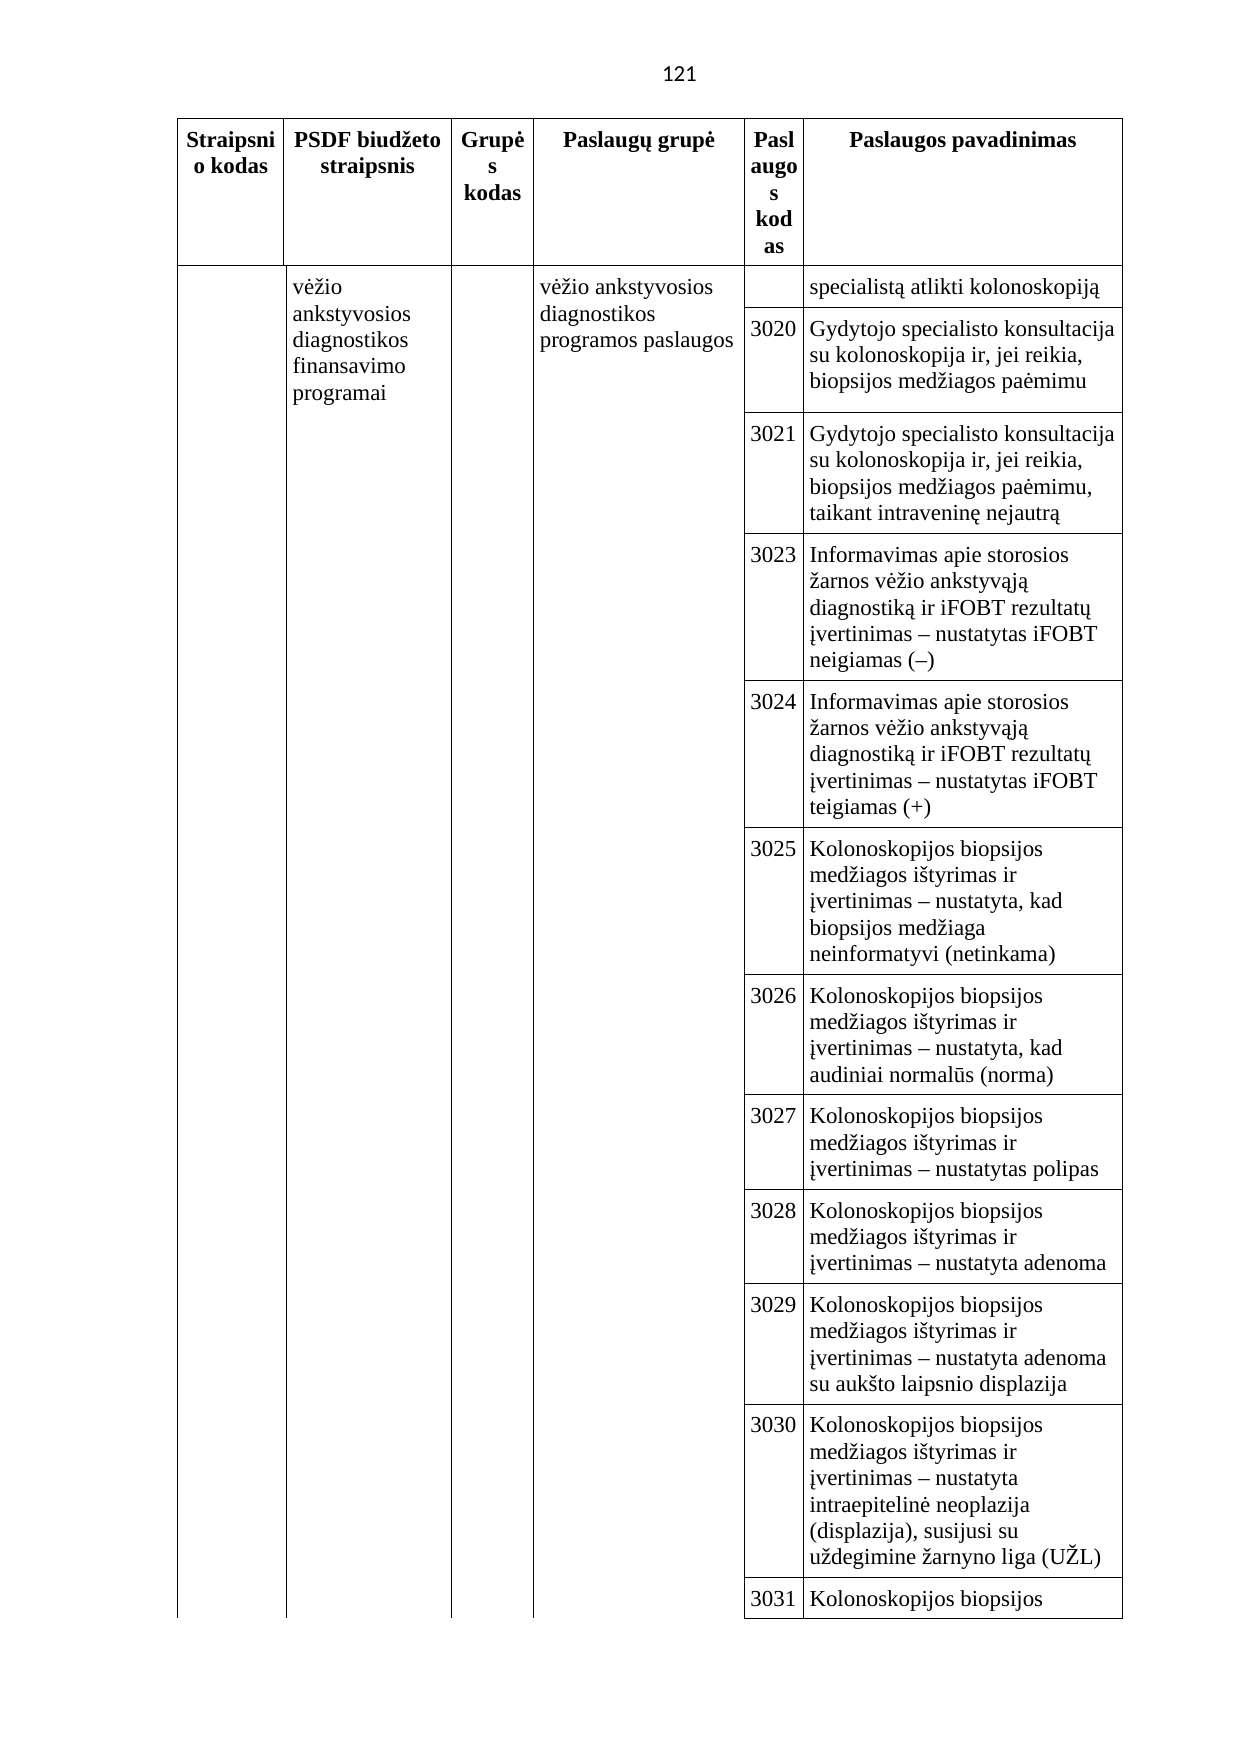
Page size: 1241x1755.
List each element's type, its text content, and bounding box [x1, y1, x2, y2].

table_cell 3030 [745, 1405, 803, 1577]
table_cell [452, 974, 533, 1094]
table_cell Kolonoskopijos biopsijos [804, 1578, 1122, 1618]
table_cell [452, 1283, 533, 1403]
table_cell [534, 412, 744, 533]
table_cell vėžio ankstyvosios diagnostikos finansavimo programai [287, 266, 451, 412]
table_cell [534, 533, 744, 680]
table_cell 3020 [745, 308, 803, 412]
table_cell 3025 [745, 828, 803, 974]
table_cell 3023 [745, 534, 803, 680]
table_cell [178, 974, 286, 1094]
table_cell [534, 680, 744, 827]
table_cell Informavimas apie storosios žarnos vėžio ankstyvąją diagnostiką ir iFOBT rezultatų įvertinimas – nustatytas iFOBT neigiamas (–) [804, 534, 1122, 680]
table_cell [452, 1189, 533, 1283]
table_cell [534, 1283, 744, 1403]
table_cell [452, 412, 533, 533]
table_cell 3024 [745, 681, 803, 827]
table_cell [534, 1094, 744, 1188]
table_cell [452, 1404, 533, 1577]
table_cell [287, 1094, 451, 1188]
table_cell [534, 1189, 744, 1283]
table_cell [287, 1577, 451, 1618]
table_cell 3028 [745, 1190, 803, 1283]
table_cell [178, 1283, 286, 1403]
table_header PSDF biudžeto straipsnis [284, 119, 451, 265]
table_cell [452, 1577, 533, 1618]
table_cell 3031 [745, 1578, 803, 1618]
table_cell [452, 266, 533, 307]
table_cell [287, 1189, 451, 1283]
table_cell Gydytojo specialisto konsultacija su kolonoskopija ir, jei reikia, biopsijos medžiagos paėmimu [804, 308, 1122, 412]
table_header Paslaugos kodas [745, 119, 803, 265]
table_cell [287, 827, 451, 974]
table_cell [178, 266, 286, 307]
table_cell [287, 1283, 451, 1403]
table_cell vėžio ankstyvosios diagnostikos programos paslaugos [534, 266, 744, 412]
table_cell 3026 [745, 975, 803, 1094]
table_cell [452, 827, 533, 974]
table_cell [178, 1094, 286, 1188]
table_cell [178, 1404, 286, 1577]
table_cell [178, 1189, 286, 1283]
table_cell [178, 680, 286, 827]
table_cell [452, 307, 533, 412]
table_cell Kolonoskopijos biopsijos medžiagos ištyrimas ir įvertinimas – nustatyta, kad biopsijos medžiaga neinformatyvi (netinkama) [804, 828, 1122, 974]
table_cell [452, 680, 533, 827]
table_cell [178, 307, 286, 412]
table_cell [452, 533, 533, 680]
table_cell [178, 533, 286, 680]
table_header Grupės kodas [452, 119, 533, 265]
table_cell [178, 827, 286, 974]
table_cell [287, 1404, 451, 1577]
table_cell 3021 [745, 413, 803, 533]
table_cell [534, 974, 744, 1094]
table_cell [287, 412, 451, 533]
table_cell [178, 412, 286, 533]
table_cell [745, 266, 803, 307]
table_header Paslaugų grupė [534, 119, 744, 265]
table_cell Gydytojo specialisto konsultacija su kolonoskopija ir, jei reikia, biopsijos medžiagos paėmimu, taikant intraveninę nejautrą [804, 413, 1122, 533]
table_cell [178, 1577, 286, 1618]
table_cell Kolonoskopijos biopsijos medžiagos ištyrimas ir įvertinimas – nustatyta adenoma su aukšto laipsnio displazija [804, 1284, 1122, 1403]
table_header Straipsnio kodas [178, 119, 283, 265]
table_cell specialistą atlikti kolonoskopiją [804, 266, 1122, 307]
table_cell [287, 533, 451, 680]
table_cell Kolonoskopijos biopsijos medžiagos ištyrimas ir įvertinimas – nustatyta adenoma [804, 1190, 1122, 1283]
table_cell Kolonoskopijos biopsijos medžiagos ištyrimas ir įvertinimas – nustatyta, kad audiniai normalūs (norma) [804, 975, 1122, 1094]
table_cell 3029 [745, 1284, 803, 1403]
table_cell [534, 1577, 744, 1618]
table_cell Kolonoskopijos biopsijos medžiagos ištyrimas ir įvertinimas – nustatyta intraepitelinė neoplazija (displazija), susijusi su uždegimine žarnyno liga (UŽL) [804, 1405, 1122, 1577]
table_cell [287, 974, 451, 1094]
table_cell [534, 827, 744, 974]
table_cell [534, 1404, 744, 1577]
table_cell Kolonoskopijos biopsijos medžiagos ištyrimas ir įvertinimas – nustatytas polipas [804, 1095, 1122, 1188]
table_cell [287, 680, 451, 827]
table_cell [452, 1094, 533, 1188]
table_cell 3027 [745, 1095, 803, 1188]
table_cell Informavimas apie storosios žarnos vėžio ankstyvąją diagnostiką ir iFOBT rezultatų įvertinimas – nustatytas iFOBT teigiamas (+) [804, 681, 1122, 827]
table_header Paslaugos pavadinimas [804, 119, 1122, 265]
